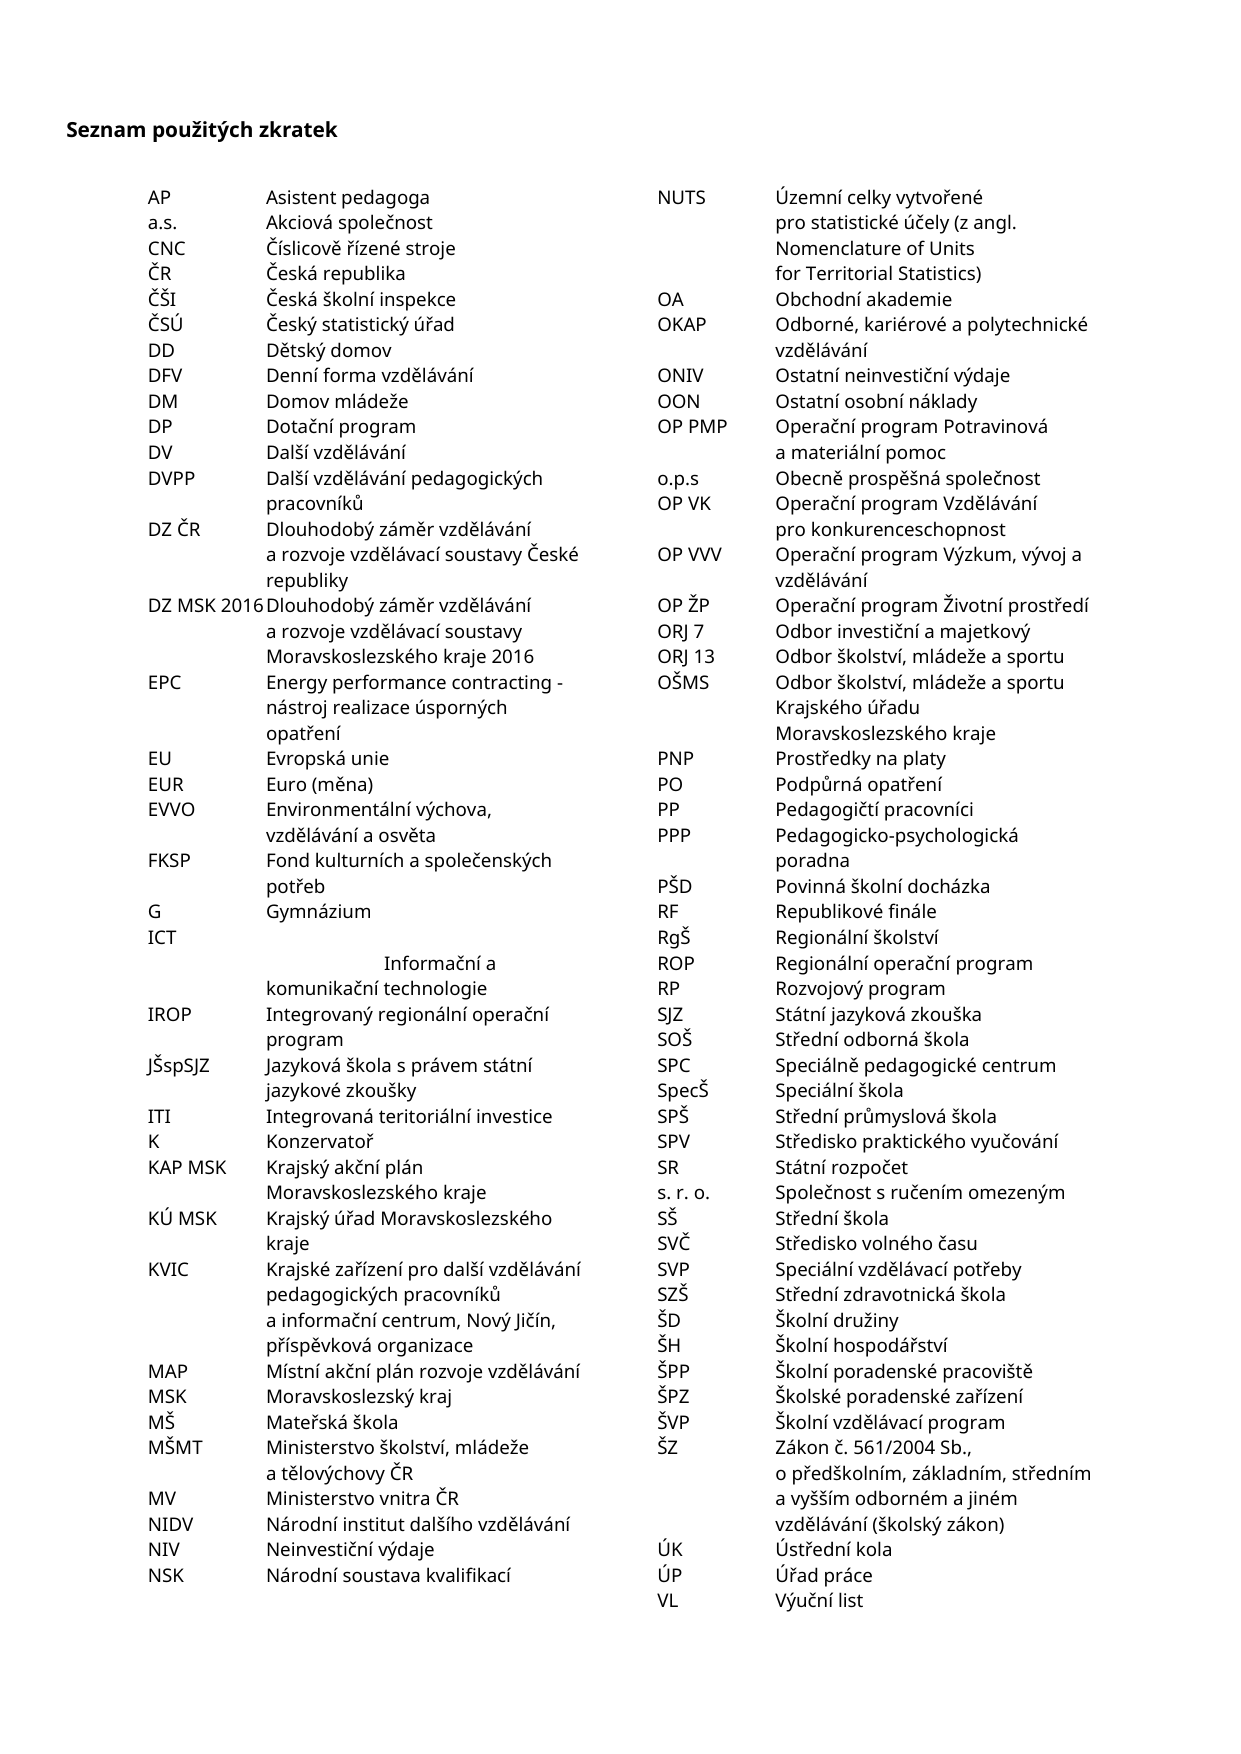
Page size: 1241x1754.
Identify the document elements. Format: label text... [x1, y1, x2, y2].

text ŠPZ Školské poradenské zařízení [657, 1384, 1092, 1409]
text ŠPP Školní poradenské pracoviště [657, 1358, 1092, 1384]
text NIV Neinvestiční výdaje [148, 1537, 583, 1562]
text OA Obchodní akademie [657, 286, 1092, 312]
text SR Státní rozpočet [657, 1154, 1092, 1179]
text DV Další vzdělávání [148, 439, 583, 465]
text ŠD Školní družiny [657, 1307, 1092, 1333]
text KVIC Krajské zařízení pro další vzdělávání pedagogických pracovníků a informační centrum, Nový Jičín, příspěvková organizace [148, 1256, 583, 1358]
text SVČ Středisko volného času [657, 1231, 1092, 1256]
text ČR Česká republika [148, 261, 583, 286]
text SJZ Státní jazyková zkouška [657, 1001, 1092, 1026]
text DZ MSK 2016 Dlouhodobý záměr vzdělávání a rozvoje vzdělávací soustavy Moravskoslezského kraje 2016 [148, 592, 583, 669]
text OP ŽP Operační program Životní prostředí [657, 592, 1092, 618]
text ITI Integrovaná teritoriální investice [148, 1103, 583, 1128]
text ICT Informační a komunikační technologie [148, 924, 583, 1001]
text ČSÚ Český statistický úřad [148, 312, 583, 337]
text PNP Prostředky na platy [657, 746, 1092, 771]
text PŠD Povinná školní docházka [657, 873, 1092, 899]
text SPC Speciálně pedagogické centrum [657, 1052, 1092, 1077]
text CNC Číslicově řízené stroje [148, 235, 583, 261]
text MŠMT Ministerstvo školství, mládeže a tělovýchovy ČR [148, 1435, 583, 1486]
text s. r. o. Společnost s ručením omezeným [657, 1179, 1092, 1205]
text OP PMP Operační program Potravinová a materiální pomoc [657, 414, 1092, 465]
text EUR Euro (měna) [148, 771, 583, 797]
text MV Ministerstvo vnitra ČR [148, 1486, 583, 1511]
text ŠZ Zákon č. 561/2004 Sb., o předškolním, základním, středním a vyšším odborném a jiném vzdělávání (školský zákon) [657, 1435, 1092, 1537]
text PO Podpůrná opatření [657, 771, 1092, 797]
text SŠ Střední škola [657, 1205, 1092, 1231]
text NIDV Národní institut dalšího vzdělávání [148, 1511, 583, 1537]
text ORJ 7 Odbor investiční a majetkový [657, 618, 1092, 643]
text o.p.s Obecně prospěšná společnost [657, 465, 1092, 490]
text EU Evropská unie [148, 746, 583, 771]
text KAP MSK Krajský akční plán Moravskoslezského kraje [148, 1154, 583, 1205]
text SOŠ Střední odborná škola [657, 1026, 1092, 1052]
text DFV Denní forma vzdělávání [148, 363, 583, 388]
text ORJ 13 Odbor školství, mládeže a sportu [657, 643, 1092, 669]
text VL Výuční list [657, 1588, 1092, 1613]
text AP Asistent pedagoga [148, 184, 583, 210]
text MAP Místní akční plán rozvoje vzdělávání [148, 1358, 583, 1384]
text PP Pedagogičtí pracovníci [657, 797, 1092, 822]
text NSK Národní soustava kvalifikací [148, 1562, 583, 1588]
text OŠMS Odbor školství, mládeže a sportu Krajského úřadu Moravskoslezského kraje [657, 669, 1092, 746]
text DP Dotační program [148, 414, 583, 439]
text DD Dětský domov [148, 337, 583, 363]
text SVP Speciální vzdělávací potřeby [657, 1256, 1092, 1282]
text OP VK Operační program Vzdělávání pro konkurenceschopnost [657, 490, 1092, 541]
text OON Ostatní osobní náklady [657, 388, 1092, 414]
text ÚP Úřad práce [657, 1562, 1092, 1588]
text RgŠ Regionální školství [657, 924, 1092, 950]
text RF Republikové finále [657, 899, 1092, 924]
text EPC Energy performance contracting - nástroj realizace úsporných opatření [148, 669, 583, 746]
text DM Domov mládeže [148, 388, 583, 414]
text SPV Středisko praktického vyučování [657, 1128, 1092, 1154]
text OP VVV Operační program Výzkum, vývoj a vzdělávání [657, 541, 1092, 592]
text NUTS Územní celky vytvořené pro statistické účely (z angl. Nomenclature of Units for Territorial Statistics) [657, 184, 1092, 286]
text ČŠI Česká školní inspekce [148, 286, 583, 312]
text KÚ MSK Krajský úřad Moravskoslezského kraje [148, 1205, 583, 1256]
text JŠspSJZ Jazyková škola s právem státní jazykové zkoušky [148, 1052, 583, 1103]
text a.s. Akciová společnost [148, 210, 583, 235]
text DZ ČR Dlouhodobý záměr vzdělávání a rozvoje vzdělávací soustavy České republiky [148, 516, 583, 592]
text FKSP Fond kulturních a společenských potřeb [148, 848, 583, 899]
text OKAP Odborné, kariérové a polytechnické vzdělávání [657, 312, 1092, 363]
text PPP Pedagogicko-psychologická poradna [657, 822, 1092, 873]
text IROP Integrovaný regionální operační program [148, 1001, 583, 1052]
text DVPP Další vzdělávání pedagogických pracovníků [148, 465, 583, 516]
text ROP Regionální operační program [657, 950, 1092, 975]
text ŠH Školní hospodářství [657, 1333, 1092, 1358]
text SPŠ Střední průmyslová škola [657, 1103, 1092, 1128]
text SpecŠ Speciální škola [657, 1077, 1092, 1103]
text MSK Moravskoslezský kraj [148, 1384, 583, 1409]
text ÚK Ústřední kola [657, 1537, 1092, 1562]
text RP Rozvojový program [657, 975, 1092, 1001]
text K Konzervatoř [148, 1128, 583, 1154]
text MŠ Mateřská škola [148, 1409, 583, 1435]
text EVVO Environmentální výchova, vzdělávání a osvěta [148, 797, 583, 848]
text Seznam použitých zkratek [66, 115, 1092, 143]
text G Gymnázium [148, 899, 583, 924]
text ŠVP Školní vzdělávací program [657, 1409, 1092, 1435]
text SZŠ Střední zdravotnická škola [657, 1282, 1092, 1307]
text ONIV Ostatní neinvestiční výdaje [657, 363, 1092, 388]
